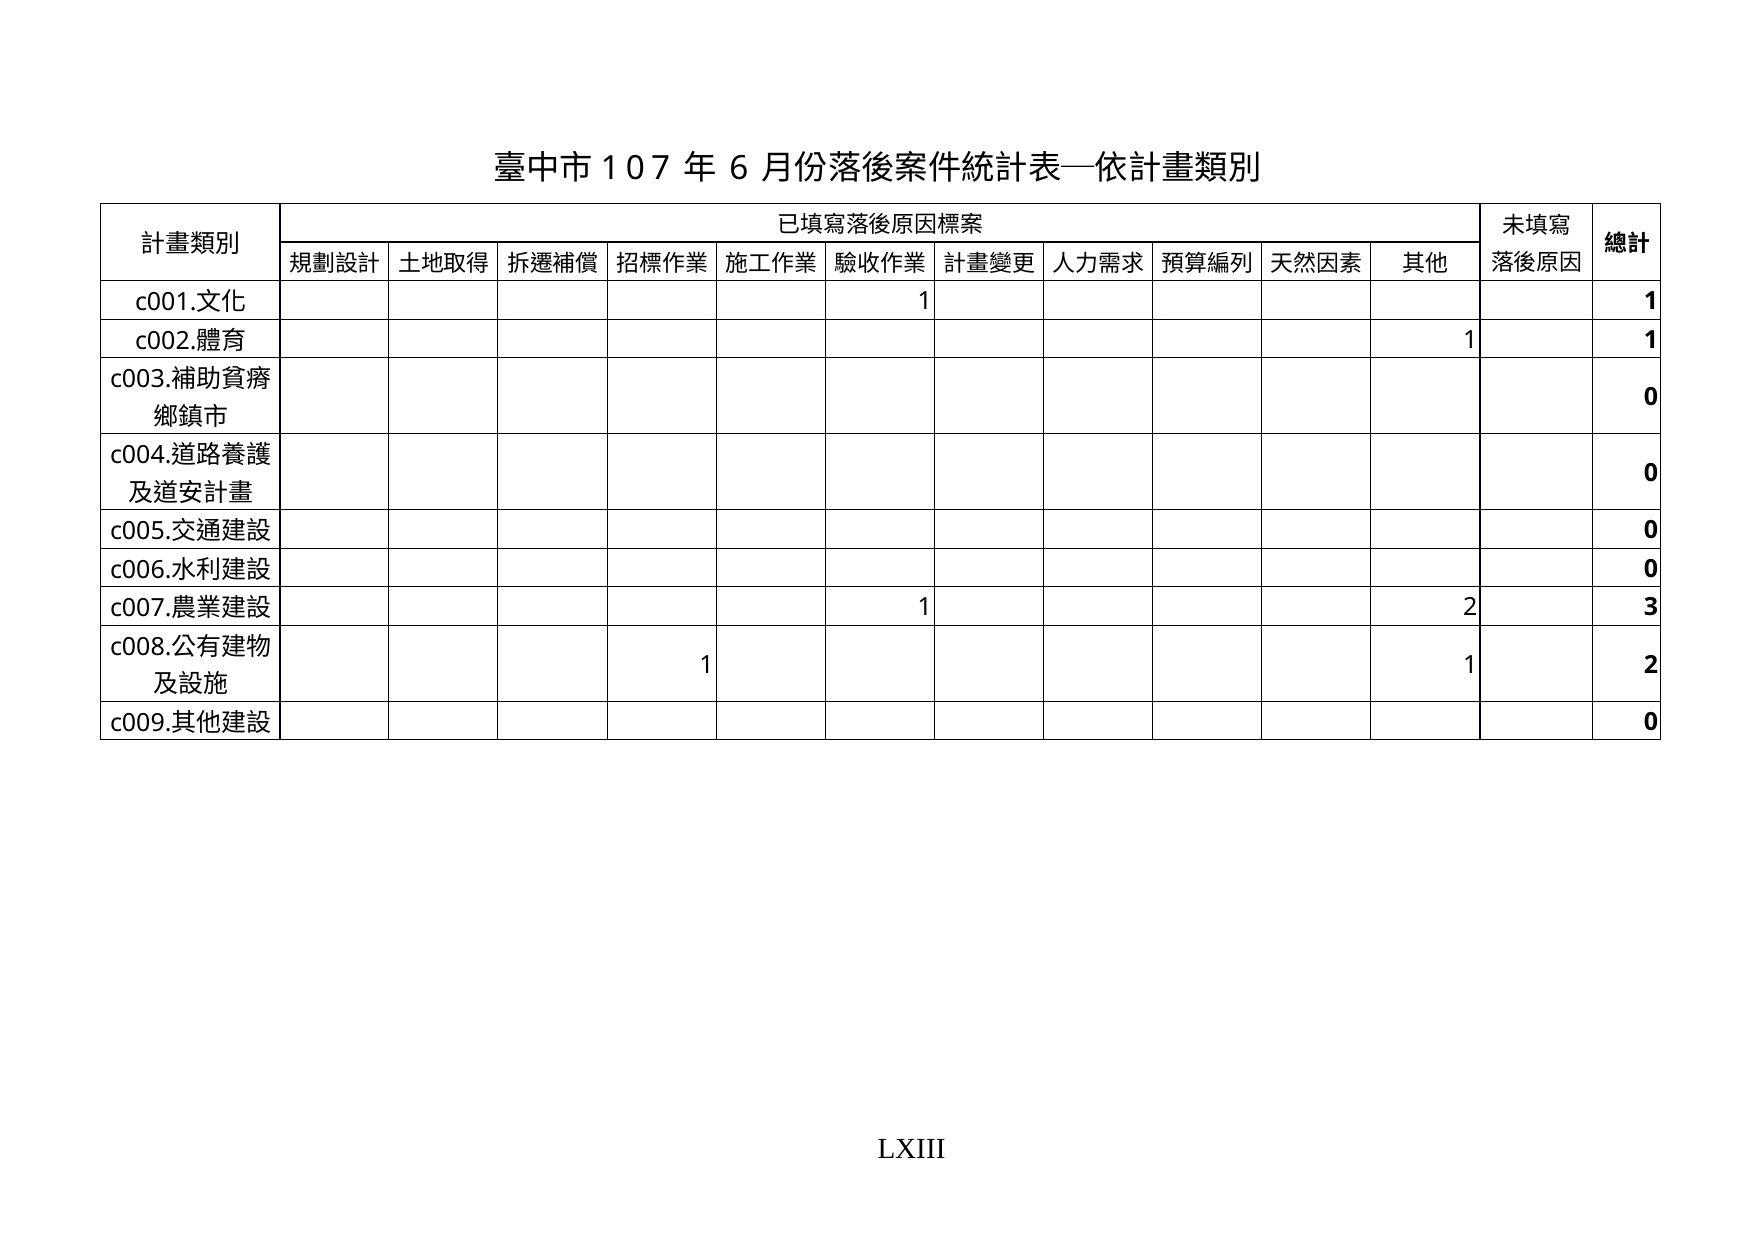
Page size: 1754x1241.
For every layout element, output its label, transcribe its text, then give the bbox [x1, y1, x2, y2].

table_cell 招標作業 [608, 243, 716, 280]
table_cell 0 [1593, 549, 1660, 586]
table_cell [1153, 626, 1261, 701]
table_cell [1044, 549, 1152, 586]
table_cell [1153, 320, 1261, 357]
table_cell 2 [1593, 626, 1660, 701]
table_cell [281, 702, 388, 739]
table_cell [1371, 702, 1479, 739]
table_cell [498, 358, 607, 433]
table_cell [281, 358, 388, 433]
table_cell 規劃設計 [281, 243, 388, 280]
table_cell 0 [1593, 702, 1660, 739]
table_cell 1 [826, 587, 934, 625]
table_cell 計畫變更 [935, 243, 1043, 280]
table_cell [389, 434, 497, 509]
table_cell [935, 549, 1043, 586]
table_cell [1153, 702, 1261, 739]
table_cell [1153, 510, 1261, 548]
table_cell [608, 702, 716, 739]
table_cell [826, 320, 934, 357]
table_cell [1481, 587, 1592, 625]
table_cell [1044, 587, 1152, 625]
table_cell [1481, 358, 1592, 433]
table_cell [1481, 702, 1592, 739]
table_cell [389, 281, 497, 318]
table_cell c001.文化 [101, 281, 279, 318]
table_cell c002.體育 [101, 320, 279, 357]
table_cell [1262, 626, 1370, 701]
table_cell [1044, 358, 1152, 433]
table_cell [498, 626, 607, 701]
table_cell [935, 510, 1043, 548]
table_cell [389, 320, 497, 357]
table_cell [717, 358, 825, 433]
table_cell [498, 510, 607, 548]
table_cell [1262, 281, 1370, 318]
table_cell [389, 702, 497, 739]
table_cell c004.道路養護及道安計畫 [101, 434, 279, 509]
table_cell [717, 510, 825, 548]
table_cell [498, 702, 607, 739]
table_cell [826, 549, 934, 586]
table_header 計畫類別 [101, 204, 279, 280]
table_cell 驗收作業 [826, 243, 934, 280]
table_cell 1 [1593, 320, 1660, 357]
table_cell [281, 626, 388, 701]
table_cell [717, 587, 825, 625]
table_cell [1481, 320, 1592, 357]
table_cell [1481, 434, 1592, 509]
table_cell [608, 358, 716, 433]
table_cell [389, 358, 497, 433]
table_cell [389, 549, 497, 586]
table_cell 其他 [1371, 243, 1479, 280]
table_cell [281, 510, 388, 548]
table_cell [1481, 510, 1592, 548]
table_cell [717, 549, 825, 586]
table_cell 天然因素 [1262, 243, 1370, 280]
table_cell 0 [1593, 510, 1660, 548]
table_cell [498, 320, 607, 357]
table_cell [1481, 549, 1592, 586]
table_cell [1044, 510, 1152, 548]
table_cell 人力需求 [1044, 243, 1152, 280]
table_cell [608, 281, 716, 318]
table_cell [826, 510, 934, 548]
text 臺中市 107年6月份落後案件統計表─依計畫類別 [71, 128, 1683, 203]
table_cell [935, 702, 1043, 739]
table_cell [1371, 358, 1479, 433]
table_cell [1153, 549, 1261, 586]
table_cell [1371, 549, 1479, 586]
table_cell [826, 626, 934, 701]
table_header 已填寫落後原因標案 [281, 204, 1479, 241]
table_cell [935, 587, 1043, 625]
table_cell [498, 587, 607, 625]
table_cell [1481, 281, 1592, 318]
table_cell [717, 702, 825, 739]
table_cell [717, 320, 825, 357]
table_cell [281, 549, 388, 586]
table_cell 土地取得 [389, 243, 497, 280]
table_cell [1262, 510, 1370, 548]
table_cell [1371, 281, 1479, 318]
table_cell 3 [1593, 587, 1660, 625]
table_cell [389, 587, 497, 625]
table_cell [1153, 358, 1261, 433]
table_cell [608, 434, 716, 509]
table_cell [389, 626, 497, 701]
table_cell [1262, 320, 1370, 357]
table_cell [1044, 281, 1152, 318]
table_cell [717, 281, 825, 318]
table_cell [935, 434, 1043, 509]
table_cell [935, 281, 1043, 318]
table_cell [1153, 434, 1261, 509]
table_cell 1 [1371, 320, 1479, 357]
table_cell c008.公有建物及設施 [101, 626, 279, 701]
table_cell [1262, 434, 1370, 509]
table_cell [935, 626, 1043, 701]
table_cell [717, 626, 825, 701]
table_cell [1371, 434, 1479, 509]
table_cell [498, 434, 607, 509]
table_cell [1044, 702, 1152, 739]
table_cell c005.交通建設 [101, 510, 279, 548]
table_cell 拆遷補償 [498, 243, 607, 280]
table_cell [1153, 281, 1261, 318]
table_cell [498, 281, 607, 318]
table_cell [608, 510, 716, 548]
table_cell 預算編列 [1153, 243, 1261, 280]
table_cell [1262, 549, 1370, 586]
table_cell c006.水利建設 [101, 549, 279, 586]
table_cell [281, 434, 388, 509]
table_cell [1481, 626, 1592, 701]
table_cell [717, 434, 825, 509]
table_cell [389, 510, 497, 548]
table_cell [826, 434, 934, 509]
table_cell [826, 358, 934, 433]
table_cell 1 [1371, 626, 1479, 701]
table_cell [281, 320, 388, 357]
table_cell [498, 549, 607, 586]
table_cell [608, 549, 716, 586]
table_cell [281, 281, 388, 318]
table_cell 施工作業 [717, 243, 825, 280]
table_cell 2 [1371, 587, 1479, 625]
table_cell [608, 320, 716, 357]
table_cell [826, 702, 934, 739]
table_cell [1262, 702, 1370, 739]
table_cell c007.農業建設 [101, 587, 279, 625]
table_cell [1044, 626, 1152, 701]
table_header 未填寫 落後原因 [1481, 204, 1592, 280]
table_cell [1262, 587, 1370, 625]
table_cell [1044, 320, 1152, 357]
table_cell [1153, 587, 1261, 625]
table_cell c009.其他建設 [101, 702, 279, 739]
table_cell 0 [1593, 358, 1660, 433]
table_cell [935, 358, 1043, 433]
table_cell [1044, 434, 1152, 509]
table_cell [1371, 510, 1479, 548]
table_header 總計 [1593, 204, 1660, 280]
table_cell [281, 587, 388, 625]
table_cell c003.補助貧瘠鄉鎮市 [101, 358, 279, 433]
table_cell 1 [1593, 281, 1660, 318]
table_cell 0 [1593, 434, 1660, 509]
table_cell 1 [826, 281, 934, 318]
table_cell 1 [608, 626, 716, 701]
table_cell [1262, 358, 1370, 433]
table_cell [935, 320, 1043, 357]
table_cell [608, 587, 716, 625]
